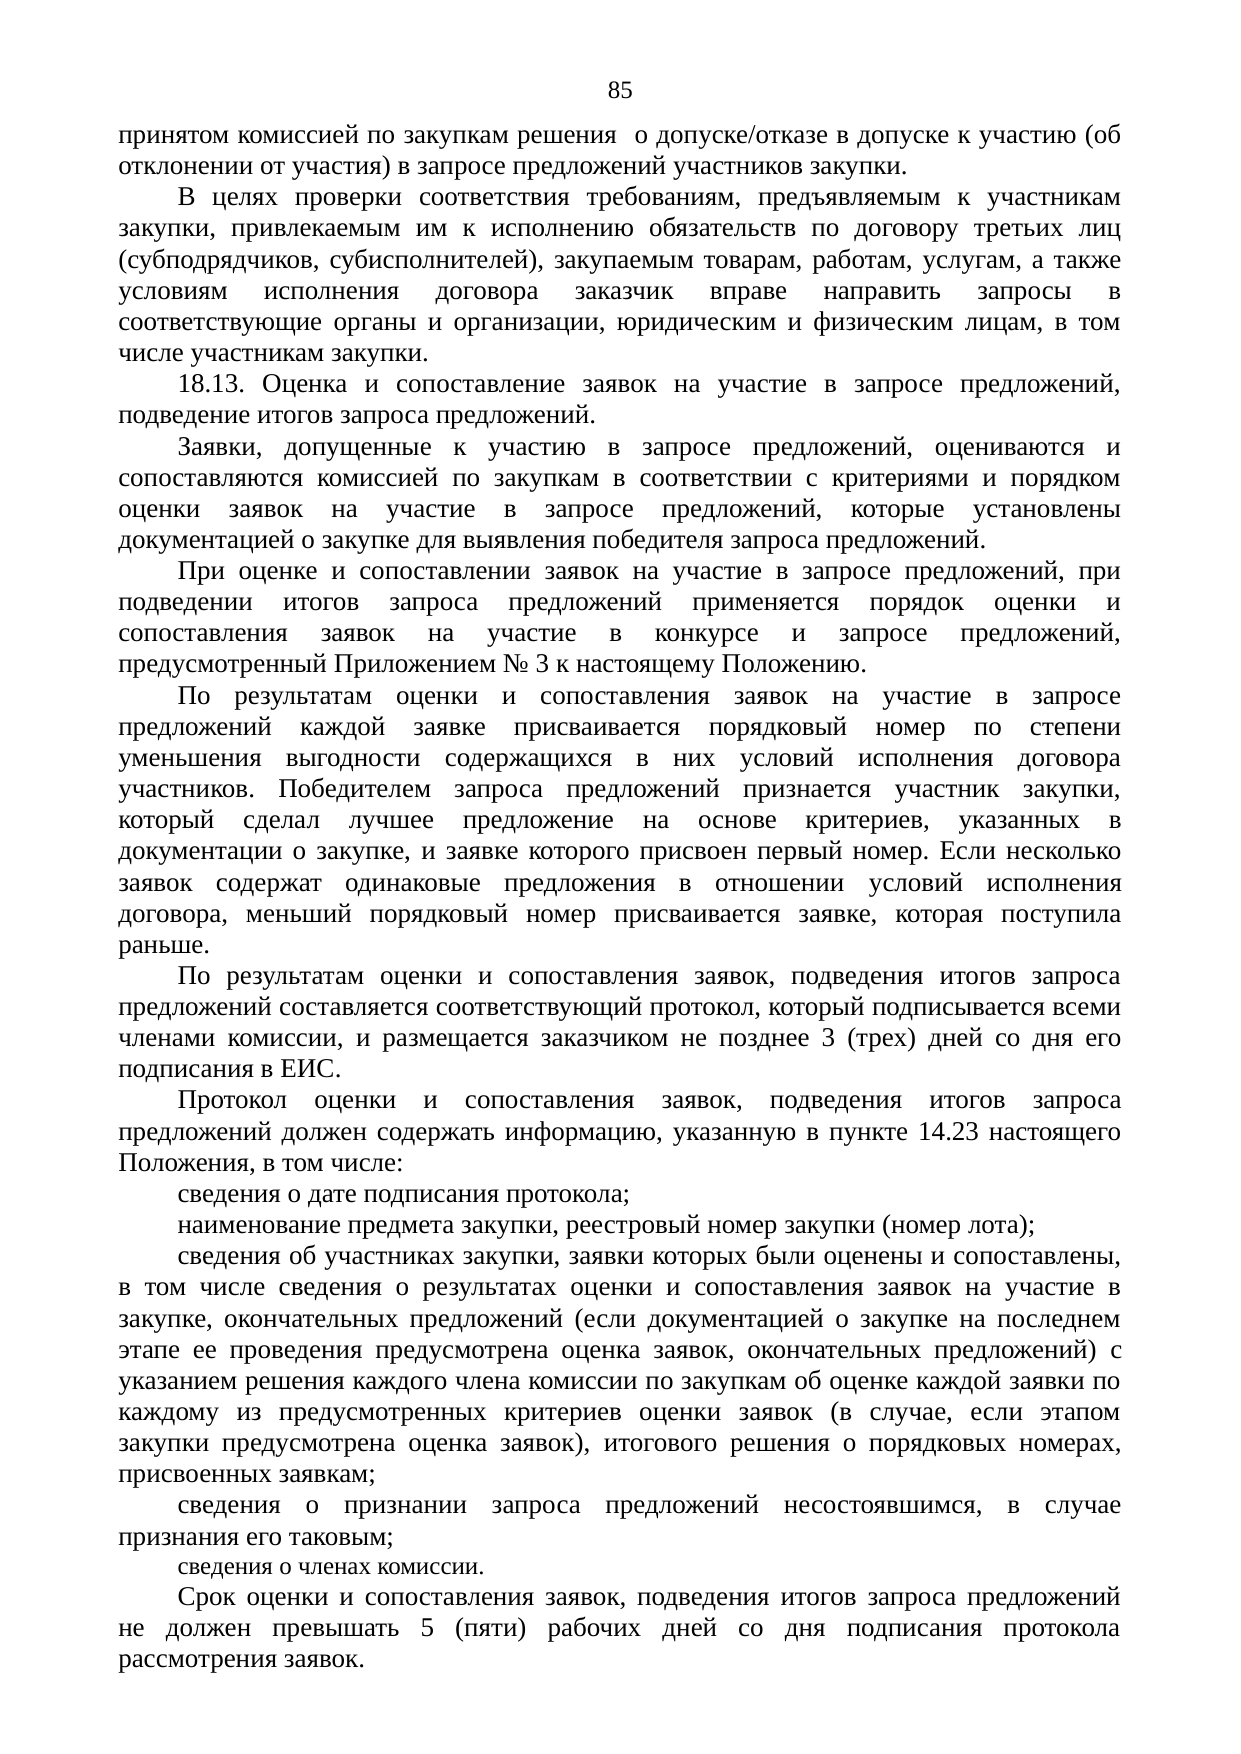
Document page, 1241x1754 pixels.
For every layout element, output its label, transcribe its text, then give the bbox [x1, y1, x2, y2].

text Срок оценки и сопоставления заявок, подведения итогов запроса предложений не должен превышать 5 (пяти) рабочих дней со дня подписания протокола рассмотрения заявок. [118, 1579, 1122, 1673]
text По результатам оценки и сопоставления заявок, подведения итогов запроса предложений составляется соответствующий протокол, который подписывается всеми членами комиссии, и размещается заказчиком не позднее 3 (трех) дней со дня его подписания в ЕИС. [118, 959, 1122, 1084]
text 18.13. Оценка и сопоставление заявок на участие в запросе предложений, подведение итогов запроса предложений. [118, 367, 1122, 429]
text принятом комиссией по закупкам решения о допуске/отказе в допуске к участию (об отклонении от участия) в запросе предложений участников закупки. [118, 118, 1122, 180]
text сведения о признании запроса предложений несостоявшимся, в случае признания его таковым; [118, 1488, 1122, 1551]
text По результатам оценки и сопоставления заявок на участие в запросе предложений каждой заявке присваивается порядковый номер по степени уменьшения выгодности содержащихся в них условий исполнения договора участников. Победителем запроса предложений признается участник закупки, который сделал лучшее предложение на основе критериев, указанных в документации о закупке, и заявке которого присвоен первый номер. Если несколько заявок содержат одинаковые предложения в отношении условий исполнения договора, меньший порядковый номер присваивается заявке, которая поступила раньше. [118, 679, 1122, 959]
text сведения об участниках закупки, заявки которых были оценены и сопоставлены, в том числе сведения о результатах оценки и сопоставления заявок на участие в закупке, окончательных предложений (если документацией о закупке на последнем этапе ее проведения предусмотрена оценка заявок, окончательных предложений) с указанием решения каждого члена комиссии по закупкам об оценке каждой заявки по каждому из предусмотренных критериев оценки заявок (в случае, если этапом закупки предусмотрена оценка заявок), итогового решения о порядковых номерах, присвоенных заявкам; [118, 1239, 1122, 1488]
text сведения о дате подписания протокола; [118, 1177, 1122, 1208]
text сведения о членах комиссии. [118, 1551, 1122, 1579]
text Заявки, допущенные к участию в запросе предложений, оцениваются и сопоставляются комиссией по закупкам в соответствии с критериями и порядком оценки заявок на участие в запросе предложений, которые установлены документацией о закупке для выявления победителя запроса предложений. [118, 429, 1122, 554]
text наименование предмета закупки, реестровый номер закупки (номер лота); [118, 1208, 1122, 1239]
text В целях проверки соответствия требованиям, предъявляемым к участникам закупки, привлекаемым им к исполнению обязательств по договору третьих лиц (субподрядчиков, субисполнителей), закупаемым товарам, работам, услугам, а также условиям исполнения договора заказчик вправе направить запросы в соответствующие органы и организации, юридическим и физическим лицам, в том числе участникам закупки. [118, 180, 1122, 367]
text Протокол оценки и сопоставления заявок, подведения итогов запроса предложений должен содержать информацию, указанную в пункте 14.23 настоящего Положения, в том числе: [118, 1084, 1122, 1177]
text При оценке и сопоставлении заявок на участие в запросе предложений, при подведении итогов запроса предложений применяется порядок оценки и сопоставления заявок на участие в конкурсе и запросе предложений, предусмотренный Приложением № 3 к настоящему Положению. [118, 554, 1122, 679]
